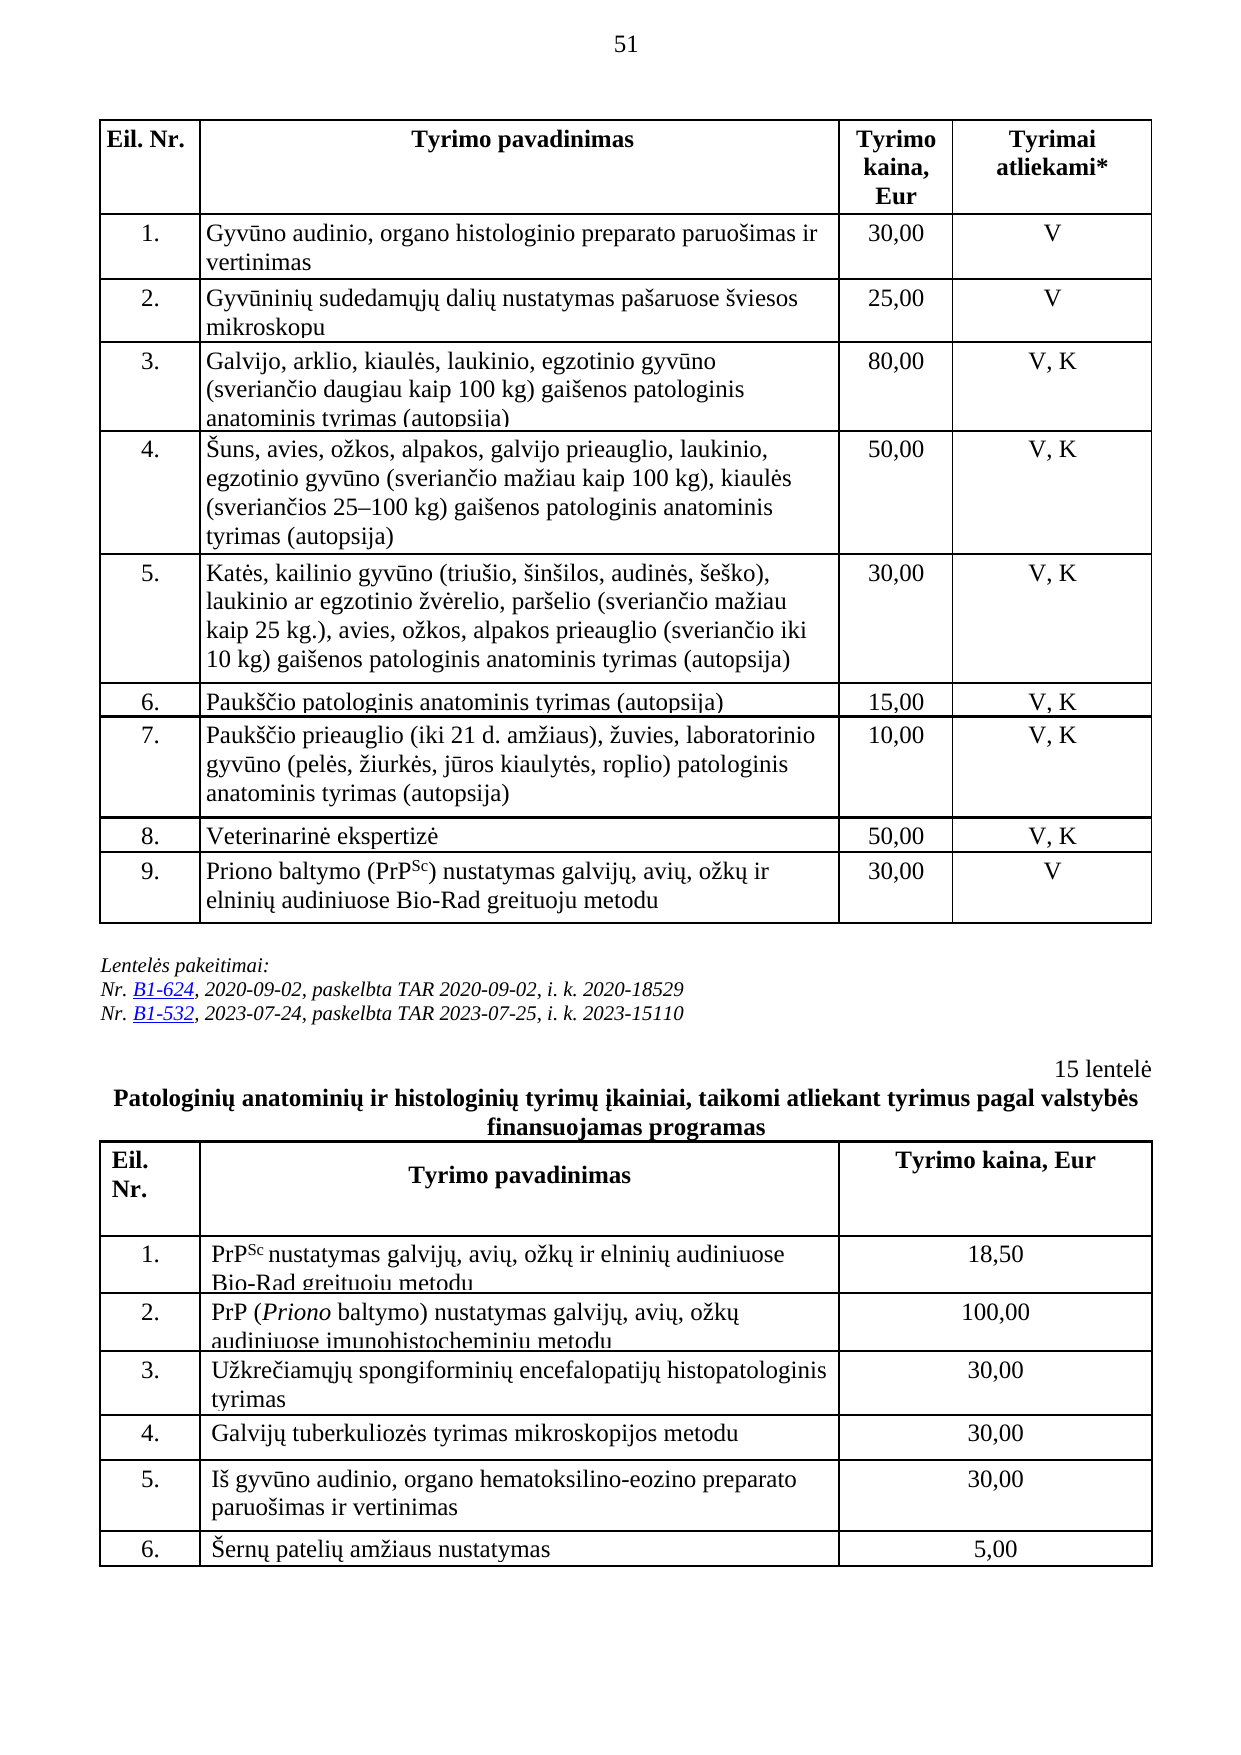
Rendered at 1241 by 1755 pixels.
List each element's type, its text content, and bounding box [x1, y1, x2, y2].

table_cell 10,00 [840, 718, 952, 816]
table_cell 30,00 [840, 1461, 1151, 1529]
table_cell V, K [953, 343, 1151, 429]
table_cell 4. [101, 432, 199, 553]
table_cell 25,00 [840, 280, 952, 341]
table_cell PrPSc nustatymas galvijų, avių, ožkų ir elninių audiniuose Bio-Rad greituoju metodu [201, 1237, 838, 1292]
table_cell 80,00 [840, 343, 952, 429]
table_cell Veterinarinė ekspertizė [201, 819, 838, 851]
table_cell 30,00 [840, 215, 952, 278]
table_cell Iš gyvūno audinio, organo hematoksilino-eozino preparato paruošimas ir vertinimas [201, 1461, 838, 1529]
table_cell 6. [101, 684, 199, 715]
table_cell Šuns, avies, ožkos, alpakos, galvijo prieauglio, laukinio, egzotinio gyvūno (sveriančio mažiau kaip 100 kg), kiaulės (sveriančios 25–100 kg) gaišenos patologinis anatominis tyrimas (autopsija) [201, 432, 838, 553]
table_cell V, K [953, 684, 1151, 715]
table_cell 1. [101, 215, 199, 278]
table_cell 30,00 [840, 555, 952, 682]
text Patologinių anatominių ir histologinių tyrimų įkainiai, taikomi atliekant tyrimus pagal valstybės finansuojamas programas [100, 1083, 1152, 1140]
table_cell 6. [101, 1532, 199, 1565]
table_header Tyrimo pavadinimas [201, 1143, 838, 1234]
text Lentelės pakeitimai: [100, 953, 1152, 977]
table_cell V [953, 215, 1151, 278]
table_cell Galvijo, arklio, kiaulės, laukinio, egzotinio gyvūno (sveriančio daugiau kaip 100 kg) gaišenos patologinis anatominis tyrimas (autopsija) [201, 343, 838, 429]
table_header Tyrimai atliekami* [953, 121, 1151, 213]
table_cell V, K [953, 718, 1151, 816]
table_cell Priono baltymo (PrPSc) nustatymas galvijų, avių, ožkų ir elninių audiniuose Bio-Rad greituoju metodu [201, 853, 838, 922]
table_cell 1. [101, 1237, 199, 1292]
table_cell 5. [101, 1461, 199, 1529]
text Nr. B1-532, 2023-07-24, paskelbta TAR 2023-07-25, i. k. 2023-15110 [100, 1001, 1152, 1025]
table_cell 3. [101, 1352, 199, 1413]
table_cell 4. [101, 1416, 199, 1459]
table_cell 2. [101, 280, 199, 341]
table_header Eil. Nr. [101, 1143, 199, 1234]
table_cell Šernų patelių amžiaus nustatymas [201, 1532, 838, 1565]
table_cell 8. [101, 819, 199, 851]
table_cell 7. [101, 718, 199, 816]
table_cell V [953, 853, 1151, 922]
table_cell V, K [953, 555, 1151, 682]
table_cell 3. [101, 343, 199, 429]
table_cell Katės, kailinio gyvūno (triušio, šinšilos, audinės, šeško), laukinio ar egzotinio žvėrelio, paršelio (sveriančio mažiau kaip 25 kg.), avies, ožkos, alpakos prieauglio (sveriančio iki 10 kg) gaišenos patologinis anatominis tyrimas (autopsija) [201, 555, 838, 682]
table_cell 5,00 [840, 1532, 1151, 1565]
table_cell 30,00 [840, 1416, 1151, 1459]
table_header Tyrimo kaina, Eur [840, 1143, 1151, 1234]
table_cell Gyvūninių sudedamųjų dalių nustatymas pašaruose šviesos mikroskopu [201, 280, 838, 341]
table_cell V [953, 280, 1151, 341]
table_cell 15,00 [840, 684, 952, 715]
table_header Tyrimo kaina, Eur [840, 121, 952, 213]
table_cell V, K [953, 819, 1151, 851]
table_cell 100,00 [840, 1294, 1151, 1350]
table_cell 18,50 [840, 1237, 1151, 1292]
table_cell 9. [101, 853, 199, 922]
table_cell 50,00 [840, 819, 952, 851]
table_header Eil. Nr. [101, 121, 199, 213]
table_cell Gyvūno audinio, organo histologinio preparato paruošimas ir vertinimas [201, 215, 838, 278]
table_cell PrP (Priono baltymo) nustatymas galvijų, avių, ožkų audiniuose imunohistocheminiu metodu [201, 1294, 838, 1350]
table_cell 30,00 [840, 853, 952, 922]
table_cell Užkrečiamųjų spongiforminių encefalopatijų histopatologinis tyrimas [201, 1352, 838, 1413]
text Nr. B1-624, 2020-09-02, paskelbta TAR 2020-09-02, i. k. 2020-18529 [100, 977, 1152, 1001]
table_cell 30,00 [840, 1352, 1151, 1413]
table_cell Paukščio prieauglio (iki 21 d. amžiaus), žuvies, laboratorinio gyvūno (pelės, žiurkės, jūros kiaulytės, roplio) patologinis anatominis tyrimas (autopsija) [201, 718, 838, 816]
table_header Tyrimo pavadinimas [201, 121, 838, 213]
table_cell 5. [101, 555, 199, 682]
text 15 lentelė [225, 1054, 1152, 1083]
table_cell Galvijų tuberkuliozės tyrimas mikroskopijos metodu [201, 1416, 838, 1459]
table_cell V, K [953, 432, 1151, 553]
table_cell Paukščio patologinis anatominis tyrimas (autopsija) [201, 684, 838, 715]
table_cell 50,00 [840, 432, 952, 553]
table_cell 2. [101, 1294, 199, 1350]
